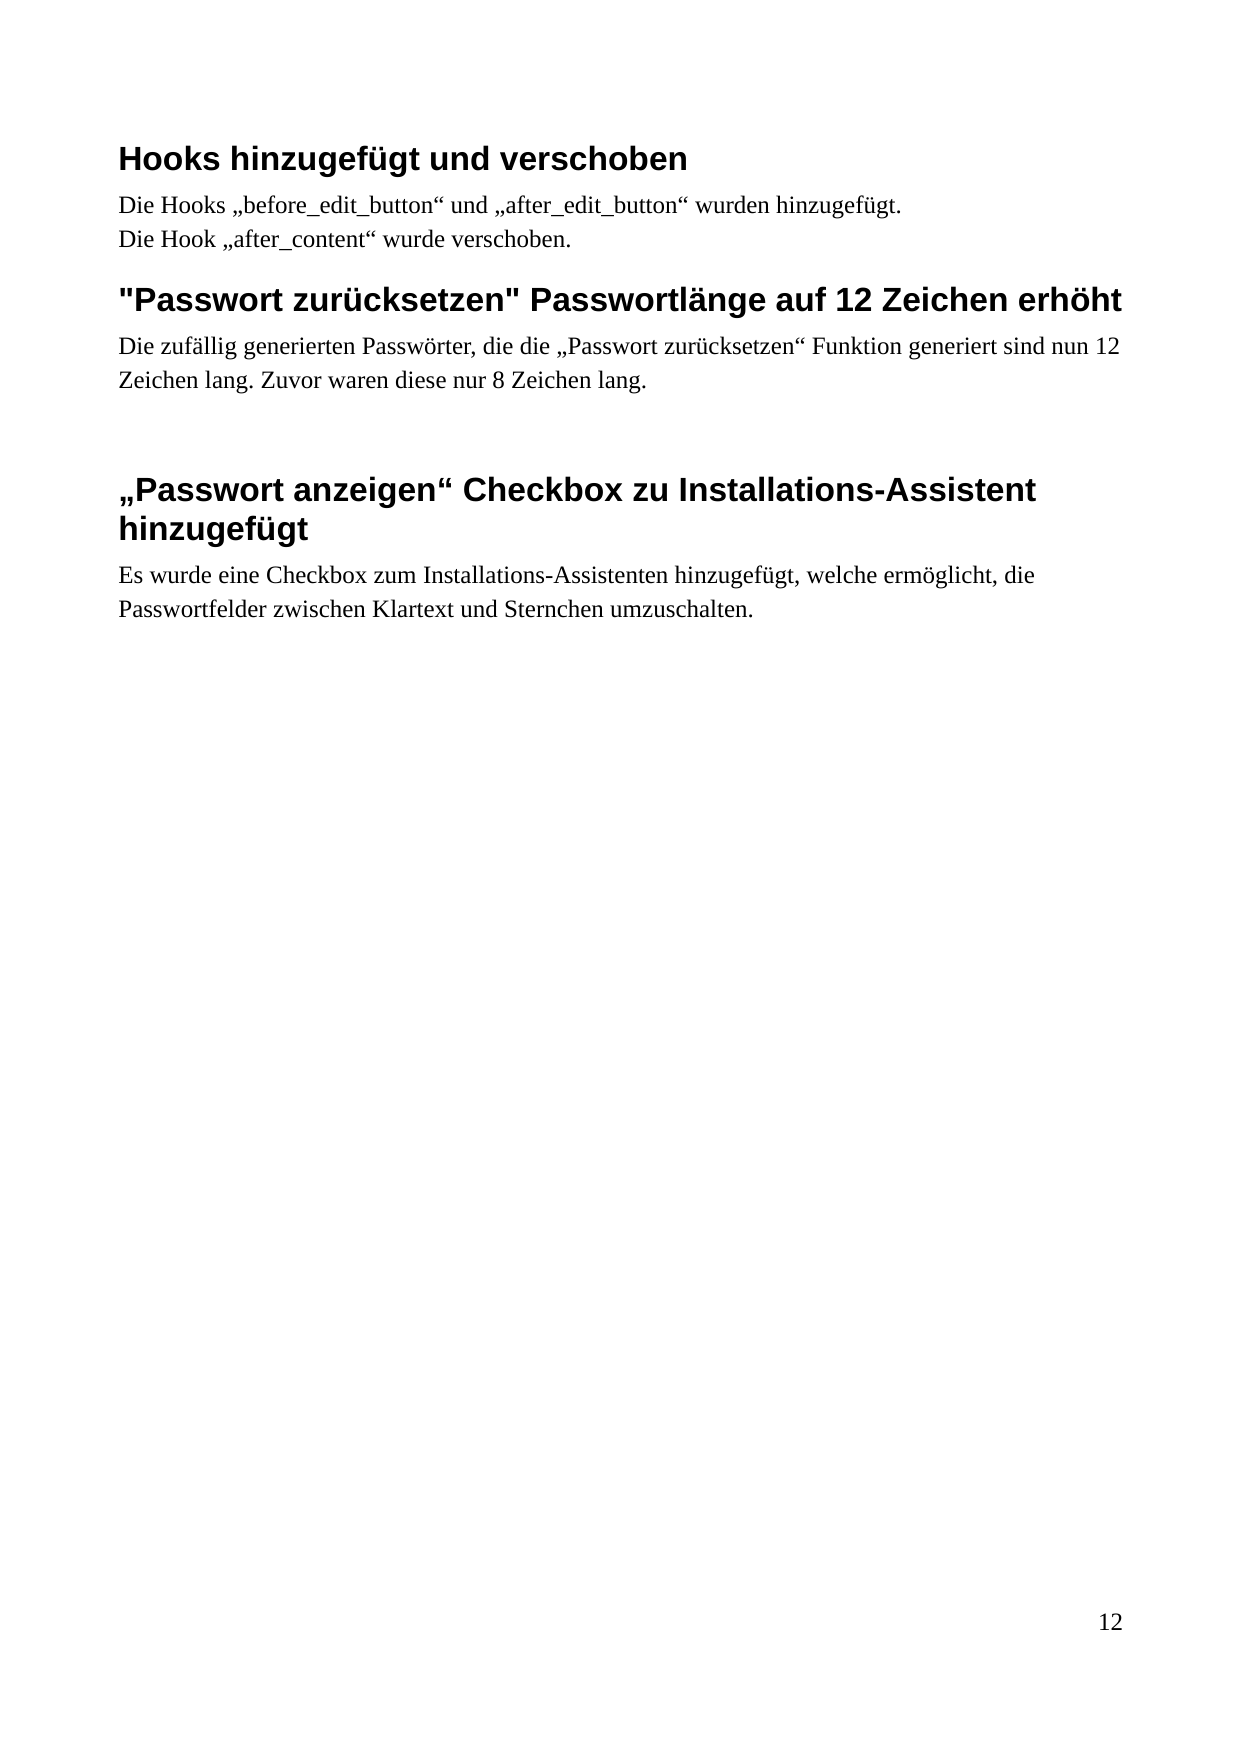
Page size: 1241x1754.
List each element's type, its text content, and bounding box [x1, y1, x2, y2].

subtitle „Passwort anzeigen“ Checkbox zu Installations-Assistent hinzugefügt [118, 470, 1123, 547]
text Die zufällig generierten Passwörter, die die „Passwort zurücksetzen“ Funktion generiert sind nun 12 Zeichen lang. Zuvor waren diese nur 8 Zeichen lang. [118, 331, 1123, 394]
subtitle "Passwort zurücksetzen" Passwortlänge auf 12 Zeichen erhöht [118, 280, 1123, 318]
text Die Hooks „before_edit_button“ und „after_edit_button“ wurden hinzugefügt. Die Hook „after_content“ wurde verschoben. [118, 190, 1123, 253]
subtitle Hooks hinzugefügt und verschoben [118, 139, 1123, 178]
text Es wurde eine Checkbox zum Installations-Assistenten hinzugefügt, welche ermöglicht, die Passwortfelder zwischen Klartext und Sternchen umzuschalten. [118, 560, 1123, 623]
